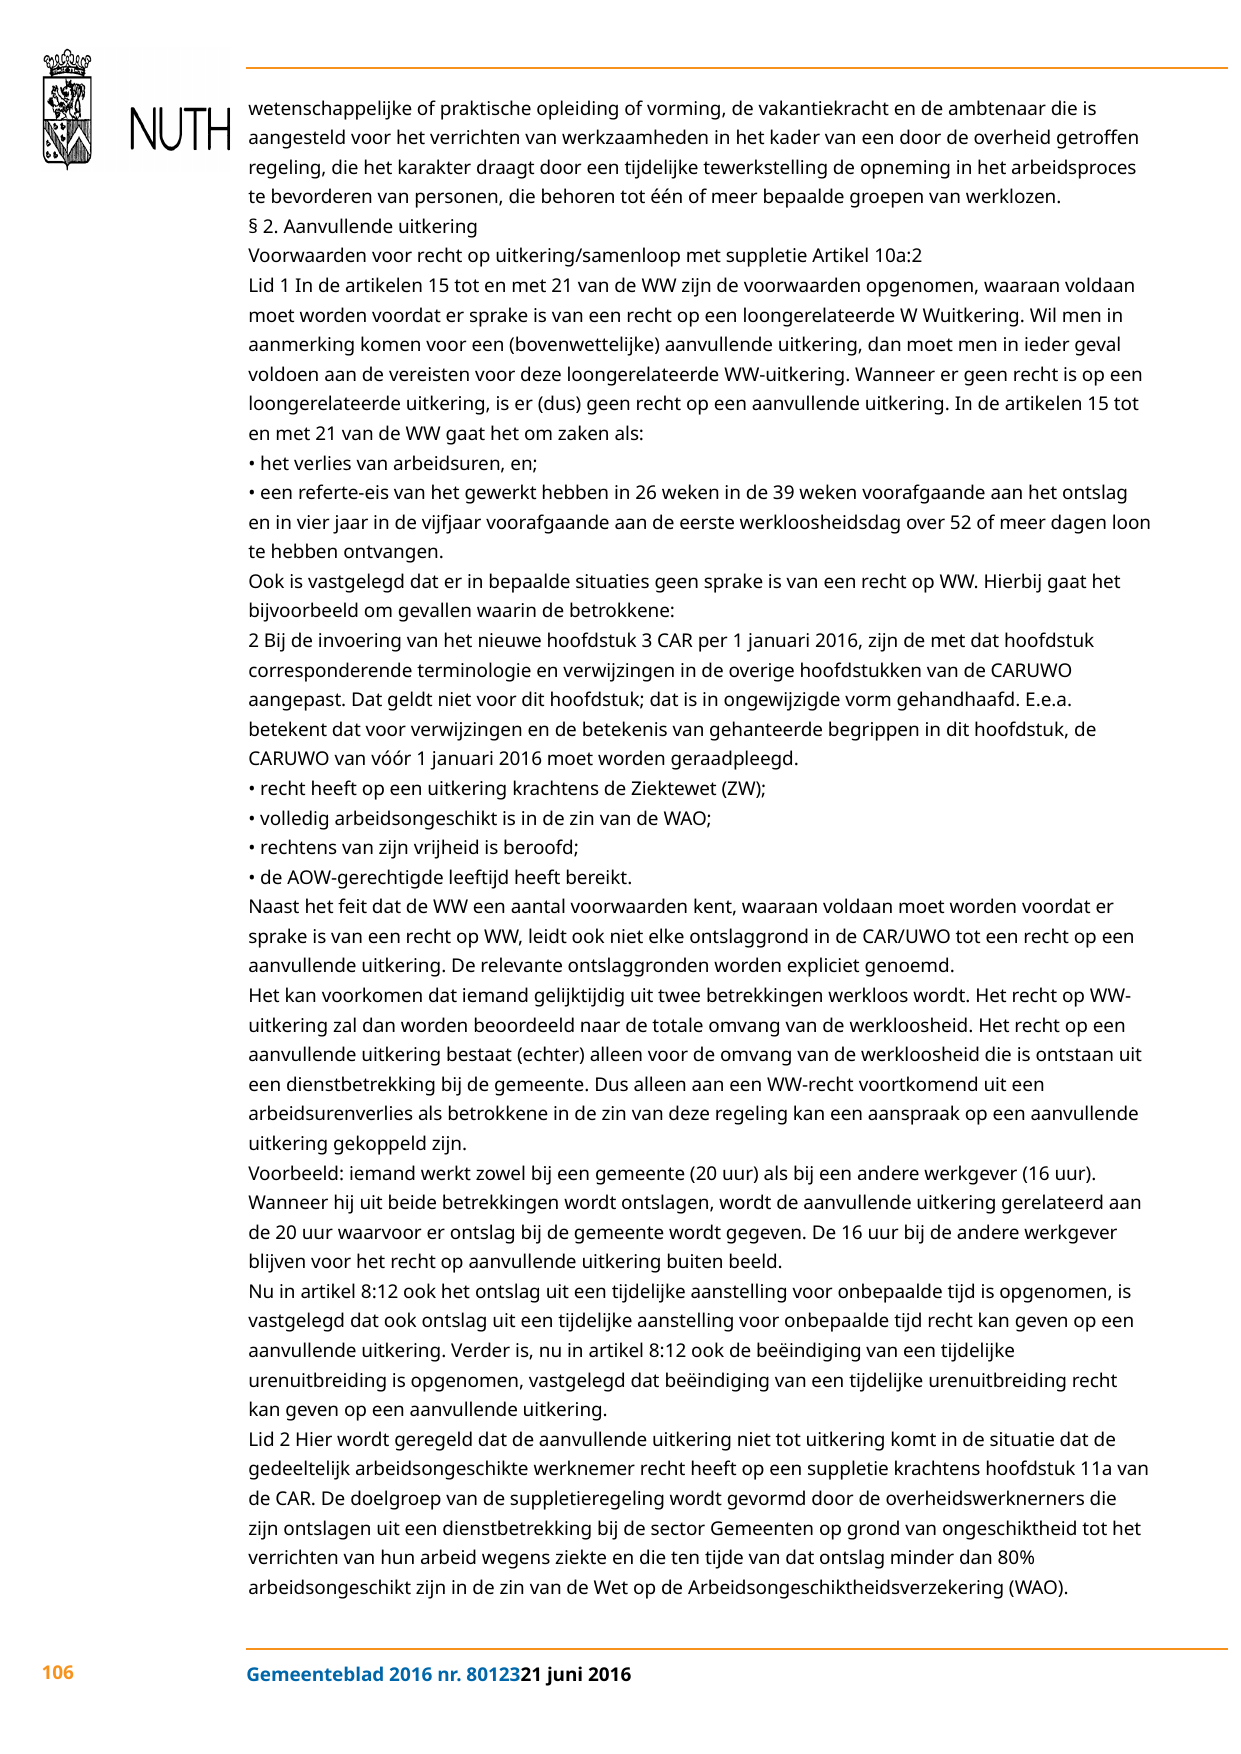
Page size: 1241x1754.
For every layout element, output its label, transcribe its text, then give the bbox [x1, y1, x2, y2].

text • volledig arbeidsongeschikt is in de zin van de WAO; [248, 805, 1152, 831]
text • recht heeft op een uitkering krachtens de Ziektewet (ZW); [248, 775, 1152, 801]
text Voorbeeld: iemand werkt zowel bij een gemeente (20 uur) als bij een andere werkgever (16 uur). Wanneer hij uit beide betrekkingen wordt ontslagen, wordt de aanvullende uitkering gerelateerd aan de 20 uur waarvoor er ontslag bij de gemeente wordt gegeven. De 16 uur bij de andere werkgever blijven voor het recht op aanvullende uitkering buiten beeld. [248, 1160, 1152, 1274]
picture [41, 47, 231, 172]
text § 2. Aanvullende uitkering [248, 213, 1152, 239]
text 2 Bij de invoering van het nieuwe hoofdstuk 3 CAR per 1 januari 2016, zijn de met dat hoofdstuk corresponderende terminologie en verwijzingen in de overige hoofdstukken van de CARUWO aangepast. Dat geldt niet voor dit hoofdstuk; dat is in ongewijzigde vorm gehandhaafd. E.e.a. betekent dat voor verwijzingen en de betekenis van gehanteerde begrippen in dit hoofdstuk, de CARUWO van vóór 1 januari 2016 moet worden geraadpleegd. [248, 627, 1152, 771]
text • de AOW-gerechtigde leeftijd heeft bereikt. [248, 864, 1152, 890]
text Ook is vastgelegd dat er in bepaalde situaties geen sprake is van een recht op WW. Hierbij gaat het bijvoorbeeld om gevallen waarin de betrokkene: [248, 568, 1152, 623]
text Het kan voorkomen dat iemand gelijktijdig uit twee betrekkingen werkloos wordt. Het recht op WW-uitkering zal dan worden beoordeeld naar de totale omvang van de werkloosheid. Het recht op een aanvullende uitkering bestaat (echter) alleen voor de omvang van de werkloosheid die is ontstaan uit een dienstbetrekking bij de gemeente. Dus alleen aan een WW-recht voortkomend uit een arbeidsurenverlies als betrokkene in de zin van deze regeling kan een aanspraak op een aanvullende uitkering gekoppeld zijn. [248, 982, 1152, 1156]
text wetenschappelijke of praktische opleiding of vorming, de vakantiekracht en de ambtenaar die is aangesteld voor het verrichten van werkzaamheden in het kader van een door de overheid getroffen regeling, die het karakter draagt door een tijdelijke tewerkstelling de opneming in het arbeidsproces te bevorderen van personen, die behoren tot één of meer bepaalde groepen van werklozen. [248, 95, 1152, 209]
text Naast het feit dat de WW een aantal voorwaarden kent, waaraan voldaan moet worden voordat er sprake is van een recht op WW, leidt ook niet elke ontslaggrond in de CAR/UWO tot een recht op een aanvullende uitkering. De relevante ontslaggronden worden expliciet genoemd. [248, 893, 1152, 978]
text Lid 1 In de artikelen 15 tot en met 21 van de WW zijn de voorwaarden opgenomen, waaraan voldaan moet worden voordat er sprake is van een recht op een loongerelateerde W Wuitkering. Wil men in aanmerking komen voor een (bovenwettelijke) aanvullende uitkering, dan moet men in ieder geval voldoen aan de vereisten voor deze loongerelateerde WW-uitkering. Wanneer er geen recht is op een loongerelateerde uitkering, is er (dus) geen recht op een aanvullende uitkering. In de artikelen 15 tot en met 21 van de WW gaat het om zaken als: [248, 272, 1152, 446]
text • het verlies van arbeidsuren, en; [248, 450, 1152, 476]
text Nu in artikel 8:12 ook het ontslag uit een tijdelijke aanstelling voor onbepaalde tijd is opgenomen, is vastgelegd dat ook ontslag uit een tijdelijke aanstelling voor onbepaalde tijd recht kan geven op een aanvullende uitkering. Verder is, nu in artikel 8:12 ook de beëindiging van een tijdelijke urenuitbreiding is opgenomen, vastgelegd dat beëindiging van een tijdelijke urenuitbreiding recht kan geven op een aanvullende uitkering. [248, 1278, 1152, 1422]
text Lid 2 Hier wordt geregeld dat de aanvullende uitkering niet tot uitkering komt in de situatie dat de gedeeltelijk arbeidsongeschikte werknemer recht heeft op een suppletie krachtens hoofdstuk 11a van de CAR. De doelgroep van de suppletieregeling wordt gevormd door de overheidswerknerners die zijn ontslagen uit een dienstbetrekking bij de sector Gemeenten op grond van ongeschiktheid tot het verrichten van hun arbeid wegens ziekte en die ten tijde van dat ontslag minder dan 80% arbeidsongeschikt zijn in de zin van de Wet op de Arbeidsongeschiktheidsverzekering (WAO). [248, 1426, 1152, 1600]
text • een referte-eis van het gewerkt hebben in 26 weken in de 39 weken voorafgaande aan het ontslag en in vier jaar in de vijfjaar voorafgaande aan de eerste werkloosheidsdag over 52 of meer dagen loon te hebben ontvangen. [248, 479, 1152, 564]
text Voorwaarden voor recht op uitkering/samenloop met suppletie Artikel 10a:2 [248, 243, 1152, 268]
text • rechtens van zijn vrijheid is beroofd; [248, 834, 1152, 860]
